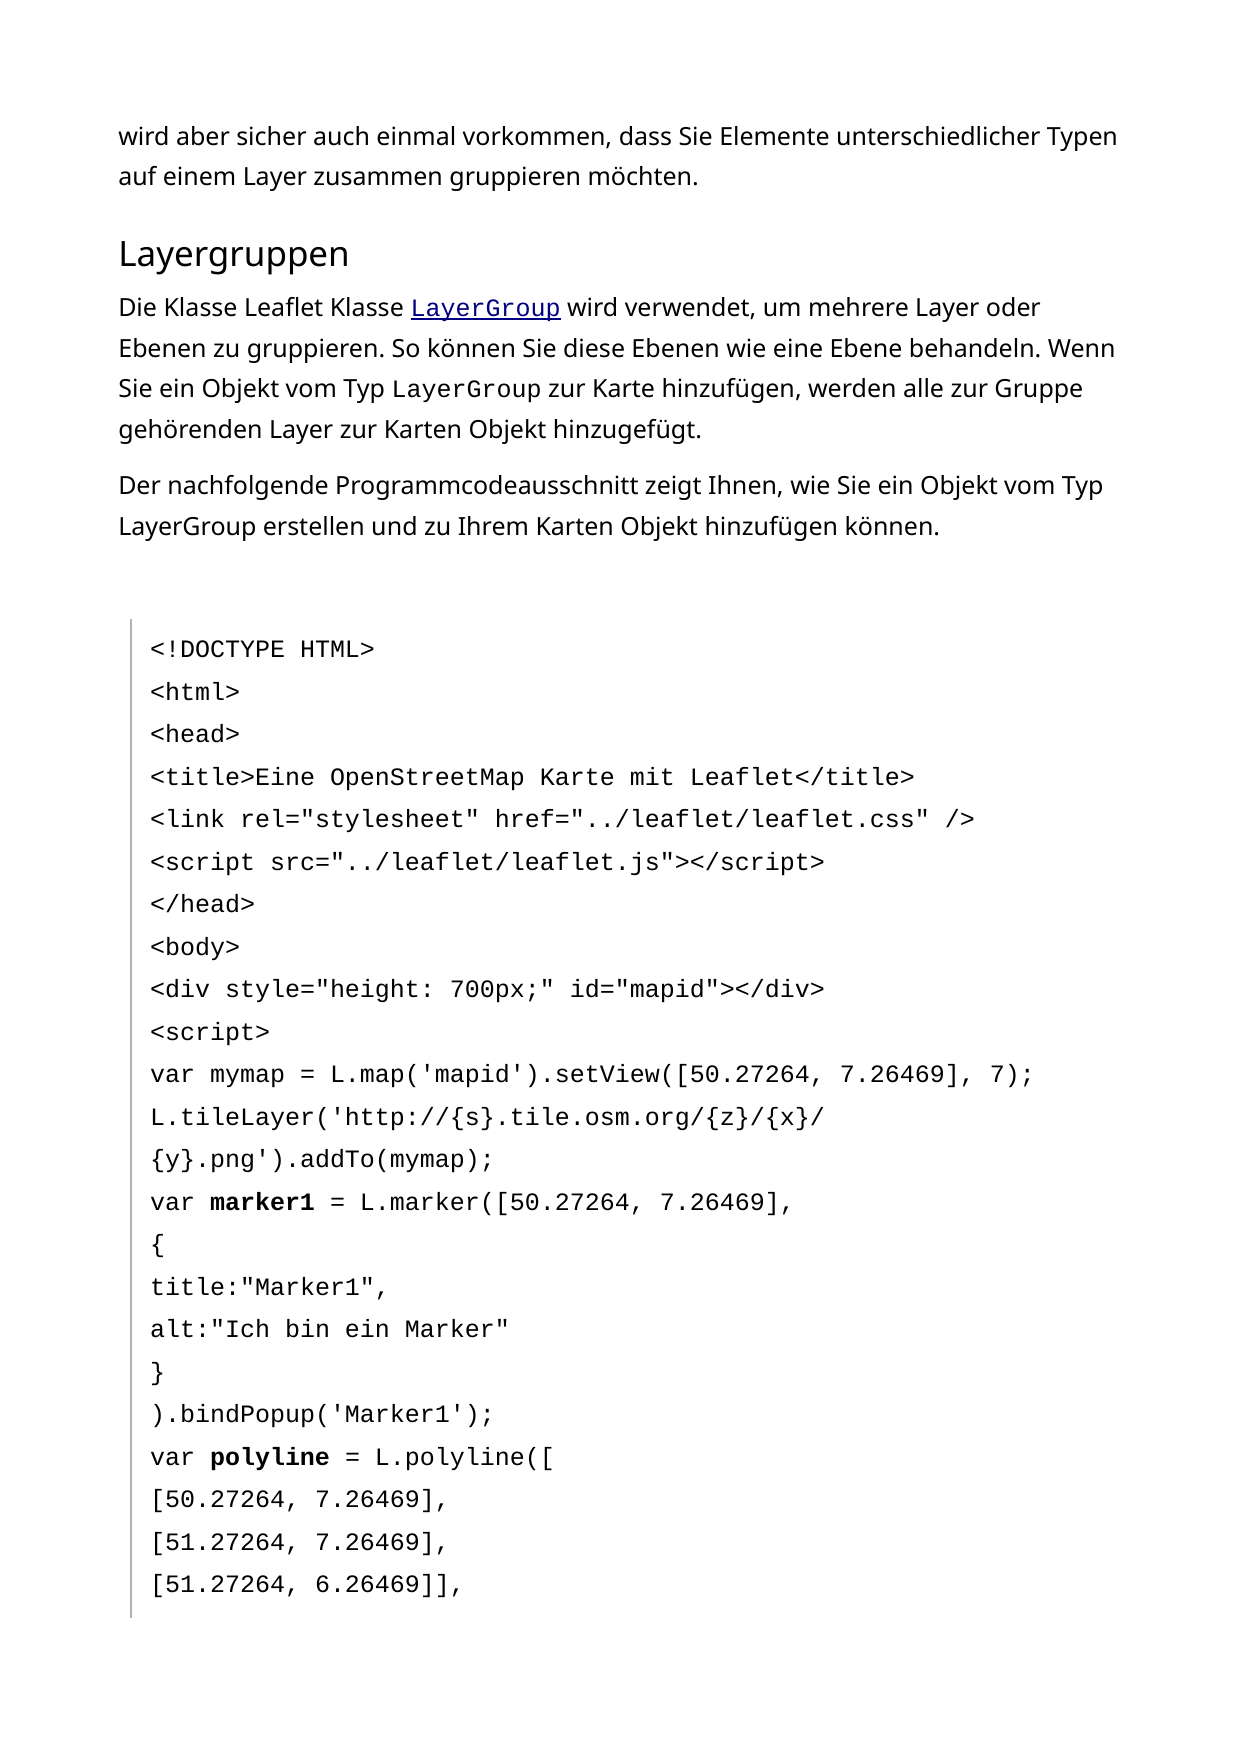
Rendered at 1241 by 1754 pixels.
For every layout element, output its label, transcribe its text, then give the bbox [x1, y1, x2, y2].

text var polyline = L.polyline([ [132, 1427, 1122, 1469]
text [51.27264, 6.26469]], [132, 1554, 1122, 1618]
text <!DOCTYPE HTML> [132, 619, 1122, 662]
text <body> [132, 917, 1122, 959]
text Die Klasse Leaflet Klasse LayerGroup wird verwendet, um mehrere Layer oder Ebenen zu gruppieren. So können Sie diese Ebenen wie eine Ebene behandeln. Wenn Sie ein Objekt vom Typ LayerGroup zur Karte hinzufügen, werden alle zur Gruppe gehörenden Layer zur Karten Objekt hinzugefügt. [118, 289, 1122, 446]
text } [132, 1342, 1122, 1384]
text <head> [132, 704, 1122, 747]
text alt:"Ich bin ein Marker" [132, 1299, 1122, 1342]
text <div style="height: 700px;" id="mapid"></div> [132, 959, 1122, 1002]
text <script src="../leaflet/leaflet.js"></script> [132, 832, 1122, 874]
text ).bindPopup('Marker1'); [132, 1384, 1122, 1427]
text L.tileLayer('http://{s}.tile.osm.org/{z}/{x}/{y}.png').addTo(mymap); [132, 1087, 1122, 1172]
text var marker1 = L.marker([50.27264, 7.26469], [132, 1172, 1122, 1214]
text <html> [132, 662, 1122, 704]
text { [132, 1214, 1122, 1257]
text var mymap = L.map('mapid').setView([50.27264, 7.26469], 7); [132, 1044, 1122, 1087]
subtitle Layergruppen [118, 229, 1122, 277]
text [50.27264, 7.26469], [132, 1469, 1122, 1512]
text </head> [132, 874, 1122, 917]
text wird aber sicher auch einmal vorkommen, dass Sie Elemente unterschiedlicher Typen auf einem Layer zusammen gruppieren möchten. [118, 118, 1122, 193]
text <link rel="stylesheet" href="../leaflet/leaflet.css" /> [132, 789, 1122, 832]
text <title>Eine OpenStreetMap Karte mit Leaflet</title> [132, 747, 1122, 789]
text title:"Marker1", [132, 1257, 1122, 1299]
text <script> [132, 1002, 1122, 1044]
text Der nachfolgende Programmcodeausschnitt zeigt Ihnen, wie Sie ein Objekt vom Typ LayerGroup erstellen und zu Ihrem Karten Objekt hinzufügen können. [118, 467, 1122, 542]
text [51.27264, 7.26469], [132, 1512, 1122, 1554]
